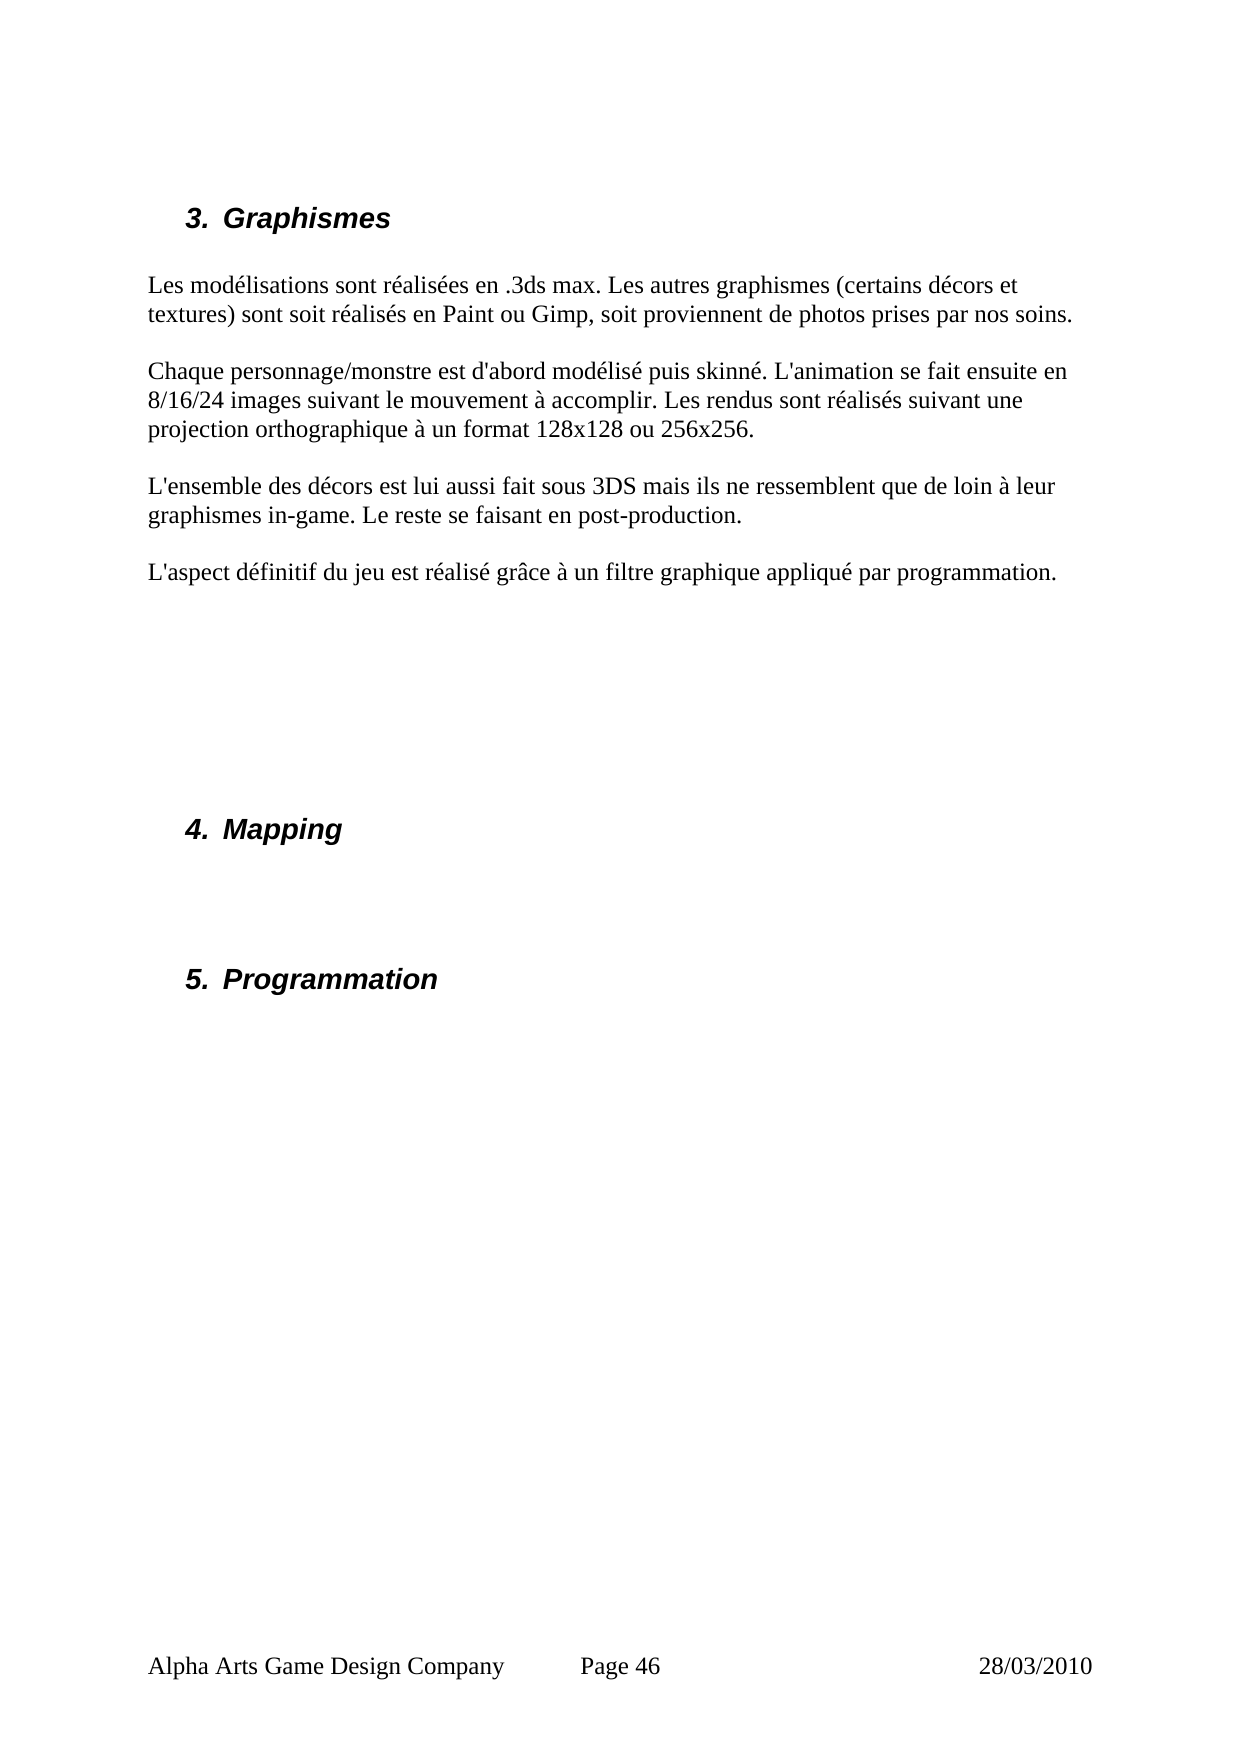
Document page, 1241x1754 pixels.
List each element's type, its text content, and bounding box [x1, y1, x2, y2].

subtitle Mapping [185, 812, 1092, 846]
subtitle Programmation [185, 962, 1092, 996]
text L'aspect définitif du jeu est réalisé grâce à un filtre graphique appliqué par programmation. [148, 557, 1092, 586]
subtitle Graphismes [185, 201, 1092, 235]
text Chaque personnage/monstre est d'abord modélisé puis skinné. L'animation se fait ensuite en 8/16/24 images suivant le mouvement à accomplir. Les rendus sont réalisés suivant une projection orthographique à un format 128x128 ou 256x256. [148, 356, 1092, 442]
text L'ensemble des décors est lui aussi fait sous 3DS mais ils ne ressemblent que de loin à leur graphismes in-game. Le reste se faisant en post-production. [148, 471, 1092, 529]
text Les modélisations sont réalisées en .3ds max. Les autres graphismes (certains décors et textures) sont soit réalisés en Paint ou Gimp, soit proviennent de photos prises par nos soins. [148, 270, 1092, 327]
